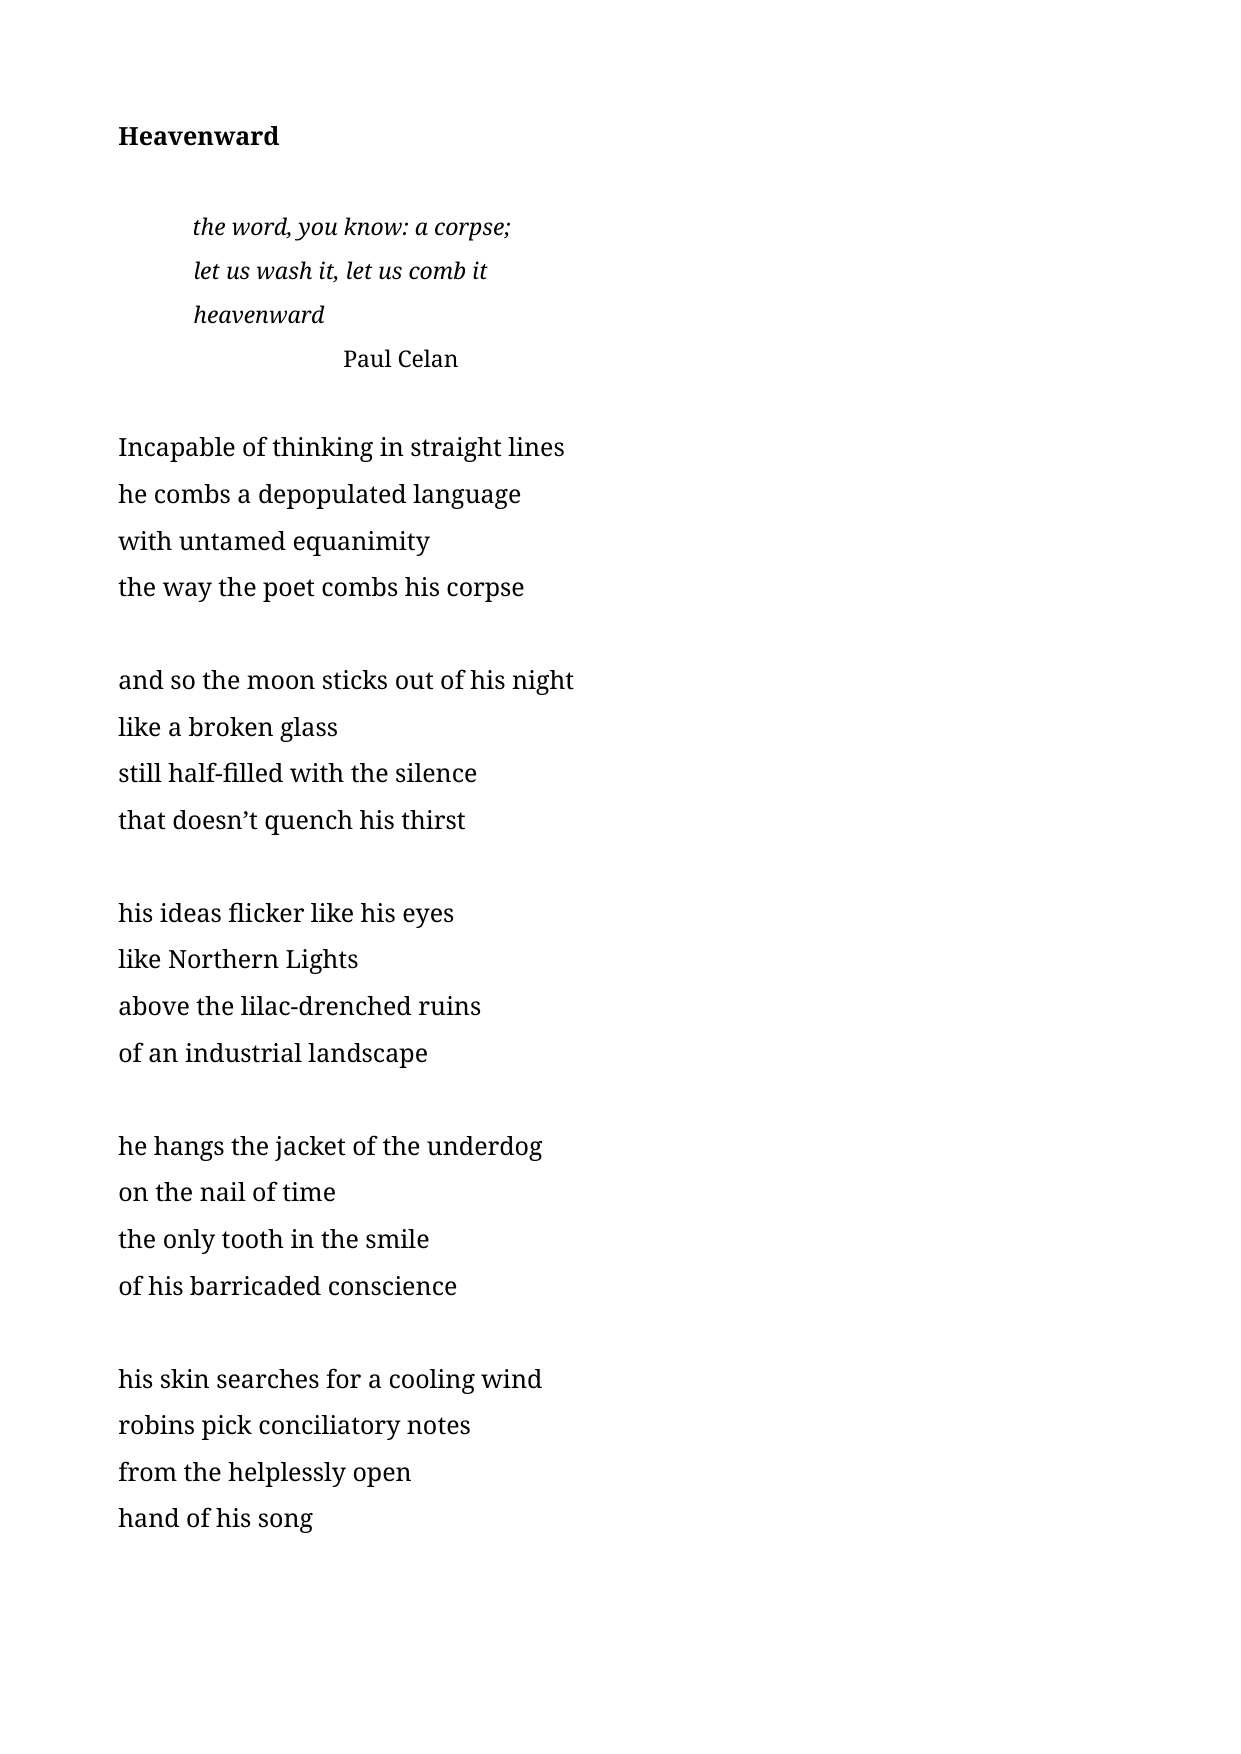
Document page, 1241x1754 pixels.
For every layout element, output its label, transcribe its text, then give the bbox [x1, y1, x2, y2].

text on the nail of time [118, 1175, 1122, 1209]
text still half-filled with the silence [118, 756, 1122, 790]
text hand of his song [118, 1501, 1122, 1535]
text the way the poet combs his corpse [118, 570, 1122, 604]
text the word, you know: a corpse; [118, 211, 1122, 242]
text of his barricaded conscience [118, 1268, 1122, 1302]
text the only tooth in the smile [118, 1222, 1122, 1256]
text Paul Celan [268, 342, 1122, 374]
text from the helplessly open [118, 1454, 1122, 1488]
text like a broken glass [118, 709, 1122, 743]
text he combs a depopulated language [118, 477, 1122, 511]
text Incapable of thinking in straight lines [118, 430, 1122, 464]
text and so the moon sticks out of his night [118, 663, 1122, 697]
text that doesn’t quench his thirst [118, 802, 1122, 837]
text he hangs the jacket of the underdog [118, 1128, 1122, 1162]
text let us wash it, let us comb it [118, 255, 1122, 286]
text his skin searches for a cooling wind [118, 1361, 1122, 1395]
text of an industrial landscape [118, 1035, 1122, 1069]
text his ideas flicker like his eyes [118, 896, 1122, 930]
text robins pick conciliatory notes [118, 1408, 1122, 1442]
text with untamed equanimity [118, 523, 1122, 557]
text above the lilac-drenched ruins [118, 989, 1122, 1023]
text like Northern Lights [118, 942, 1122, 976]
text Heavenward [118, 118, 1122, 152]
text heavenward [118, 299, 1122, 330]
